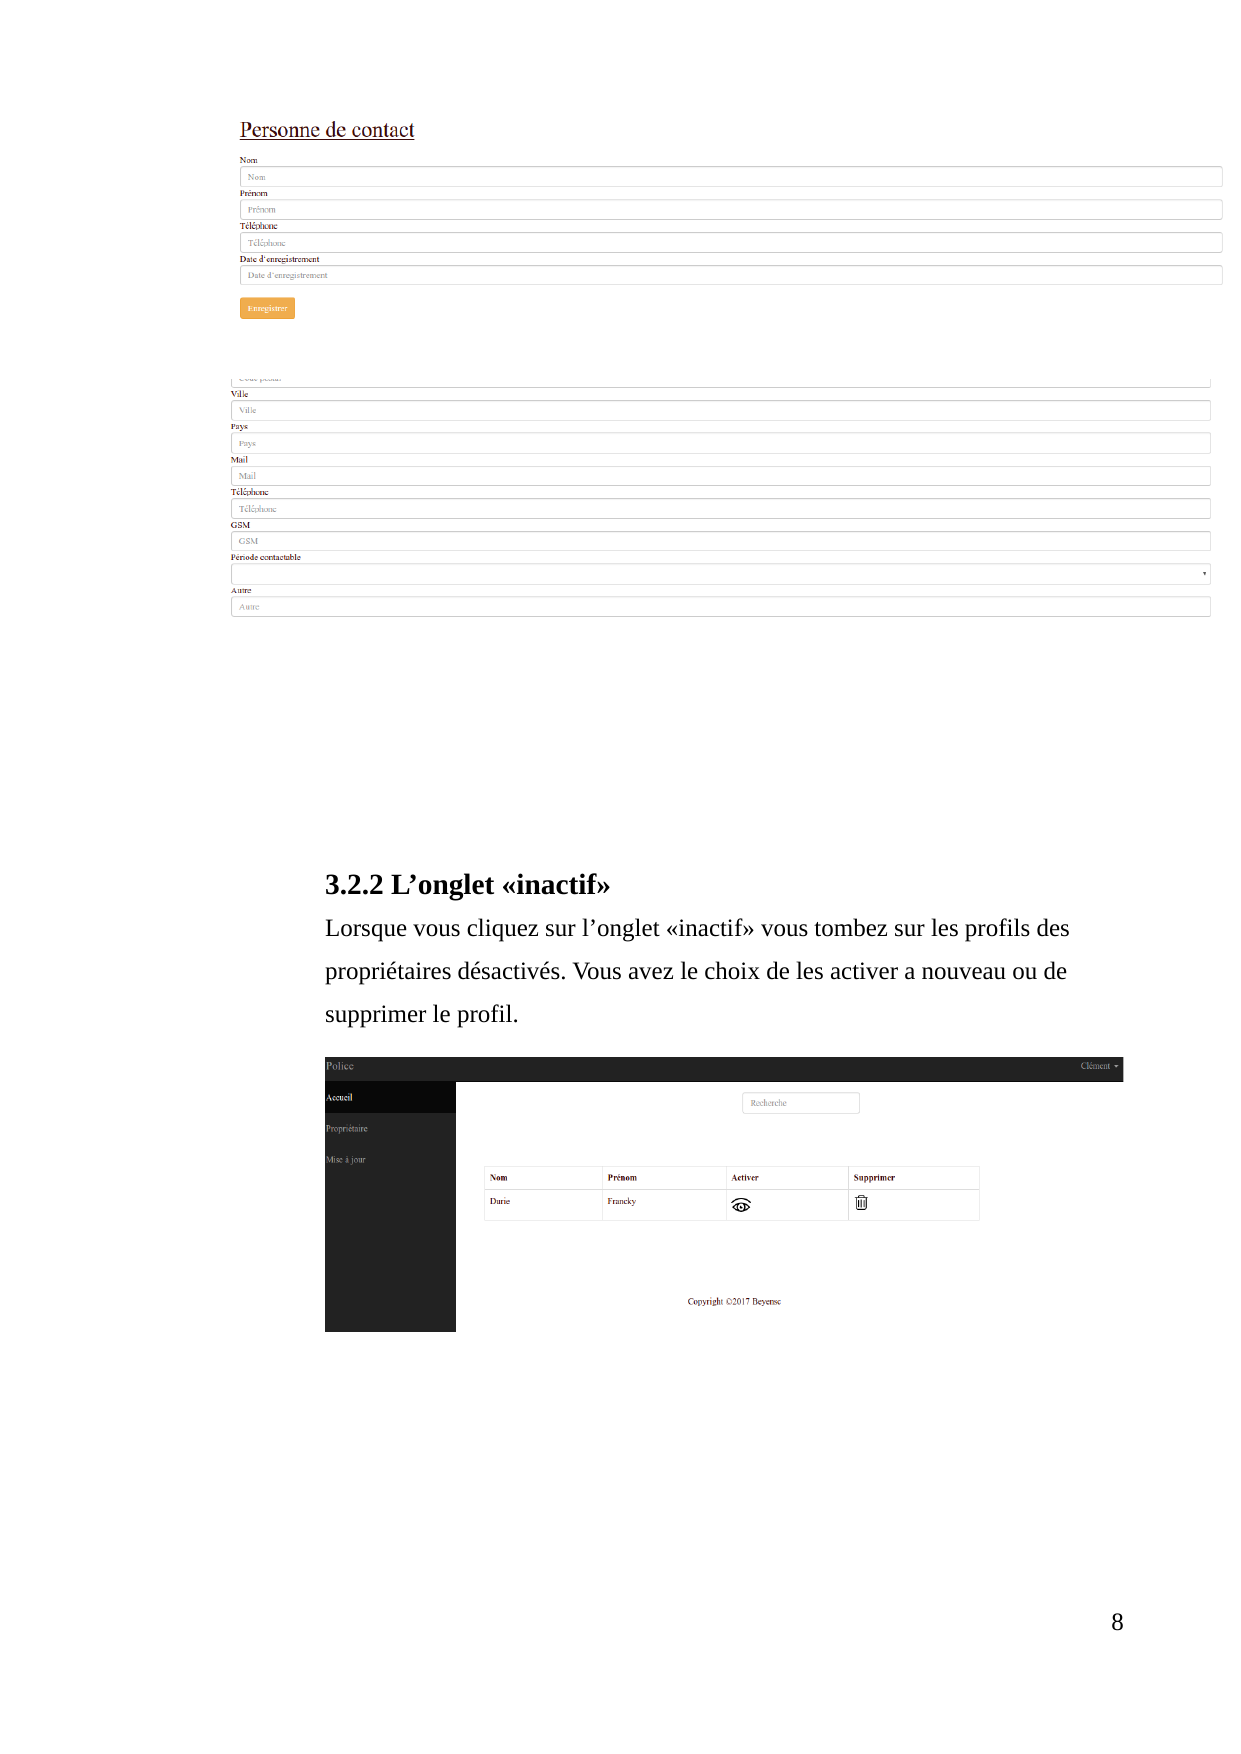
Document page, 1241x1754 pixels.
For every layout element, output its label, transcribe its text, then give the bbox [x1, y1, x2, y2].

picture [325, 1057, 1124, 1332]
text Lorsque vous cliquez sur l’onglet «inactif» vous tombez sur les profils des propriétaires désactivés. Vous avez le choix de les activer a nouveau ou de supprimer le profil. [325, 913, 1123, 1028]
picture [222, 118, 1227, 622]
subtitle 3.2.2 L’onglet «inactif» [325, 867, 1123, 901]
